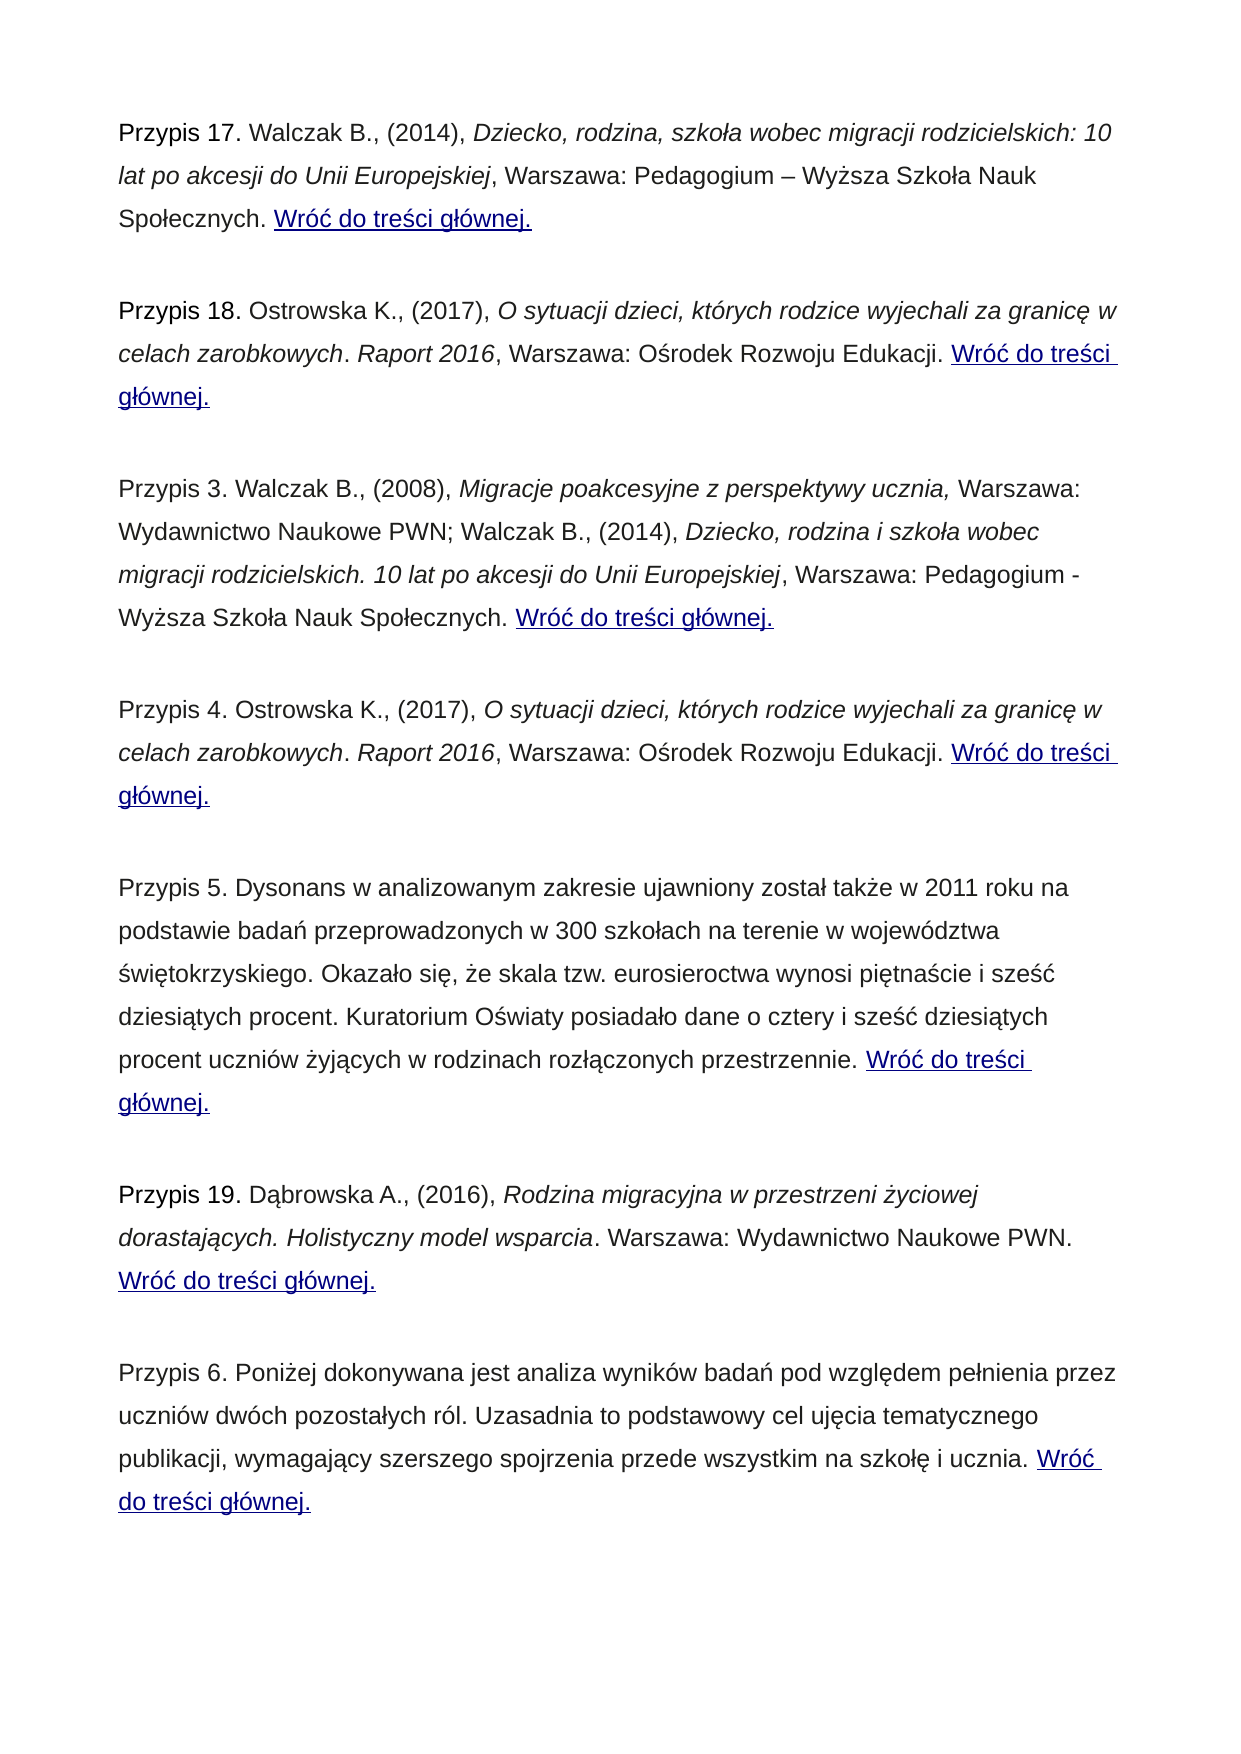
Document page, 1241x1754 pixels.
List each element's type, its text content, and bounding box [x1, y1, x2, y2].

text Przypis 5. Dysonans w analizowanym zakresie ujawniony został także w 2011 roku na podstawie badań przeprowadzonych w 300 szkołach na terenie w województwa świętokrzyskiego. Okazało się, że skala tzw. eurosieroctwa wynosi piętnaście i sześć dziesiątych procent. Kuratorium Oświaty posiadało dane o cztery i sześć dziesiątych procent uczniów żyjących w rodzinach rozłączonych przestrzennie. Wróć do treści głównej. [118, 872, 1122, 1117]
text Przypis 4. Ostrowska K., (2017), O sytuacji dzieci, których rodzice wyjechali za granicę w celach zarobkowych. Raport 2016, Warszawa: Ośrodek Rozwoju Edukacji. Wróć do treści głównej. [118, 695, 1122, 810]
text Przypis 17. Walczak B., (2014), Dziecko, rodzina, szkoła wobec migracji rodzicielskich: 10 lat po akcesji do Unii Europejskiej, Warszawa: Pedagogium – Wyższa Szkoła Nauk Społecznych. Wróć do treści głównej. [118, 118, 1122, 233]
text Przypis 19. Dąbrowska A., (2016), Rodzina migracyjna w przestrzeni życiowej dorastających. Holistyczny model wsparcia. Warszawa: Wydawnictwo Naukowe PWN. Wróć do treści głównej. [118, 1180, 1122, 1295]
text Przypis 6. Poniżej dokonywana jest analiza wyników badań pod względem pełnienia przez uczniów dwóch pozostałych ról. Uzasadnia to podstawowy cel ujęcia tematycznego publikacji, wymagający szerszego spojrzenia przede wszystkim na szkołę i ucznia. Wróć do treści głównej. [118, 1357, 1122, 1516]
text Przypis 18. Ostrowska K., (2017), O sytuacji dzieci, których rodzice wyjechali za granicę w celach zarobkowych. Raport 2016, Warszawa: Ośrodek Rozwoju Edukacji. Wróć do treści głównej. [118, 296, 1122, 411]
text Przypis 3. Walczak B., (2008), Migracje poakcesyjne z perspektywy ucznia, Warszawa: Wydawnictwo Naukowe PWN; Walczak B., (2014), Dziecko, rodzina i szkoła wobec migracji rodzicielskich. 10 lat po akcesji do Unii Europejskiej, Warszawa: Pedagogium - Wyższa Szkoła Nauk Społecznych. Wróć do treści głównej. [118, 474, 1122, 632]
